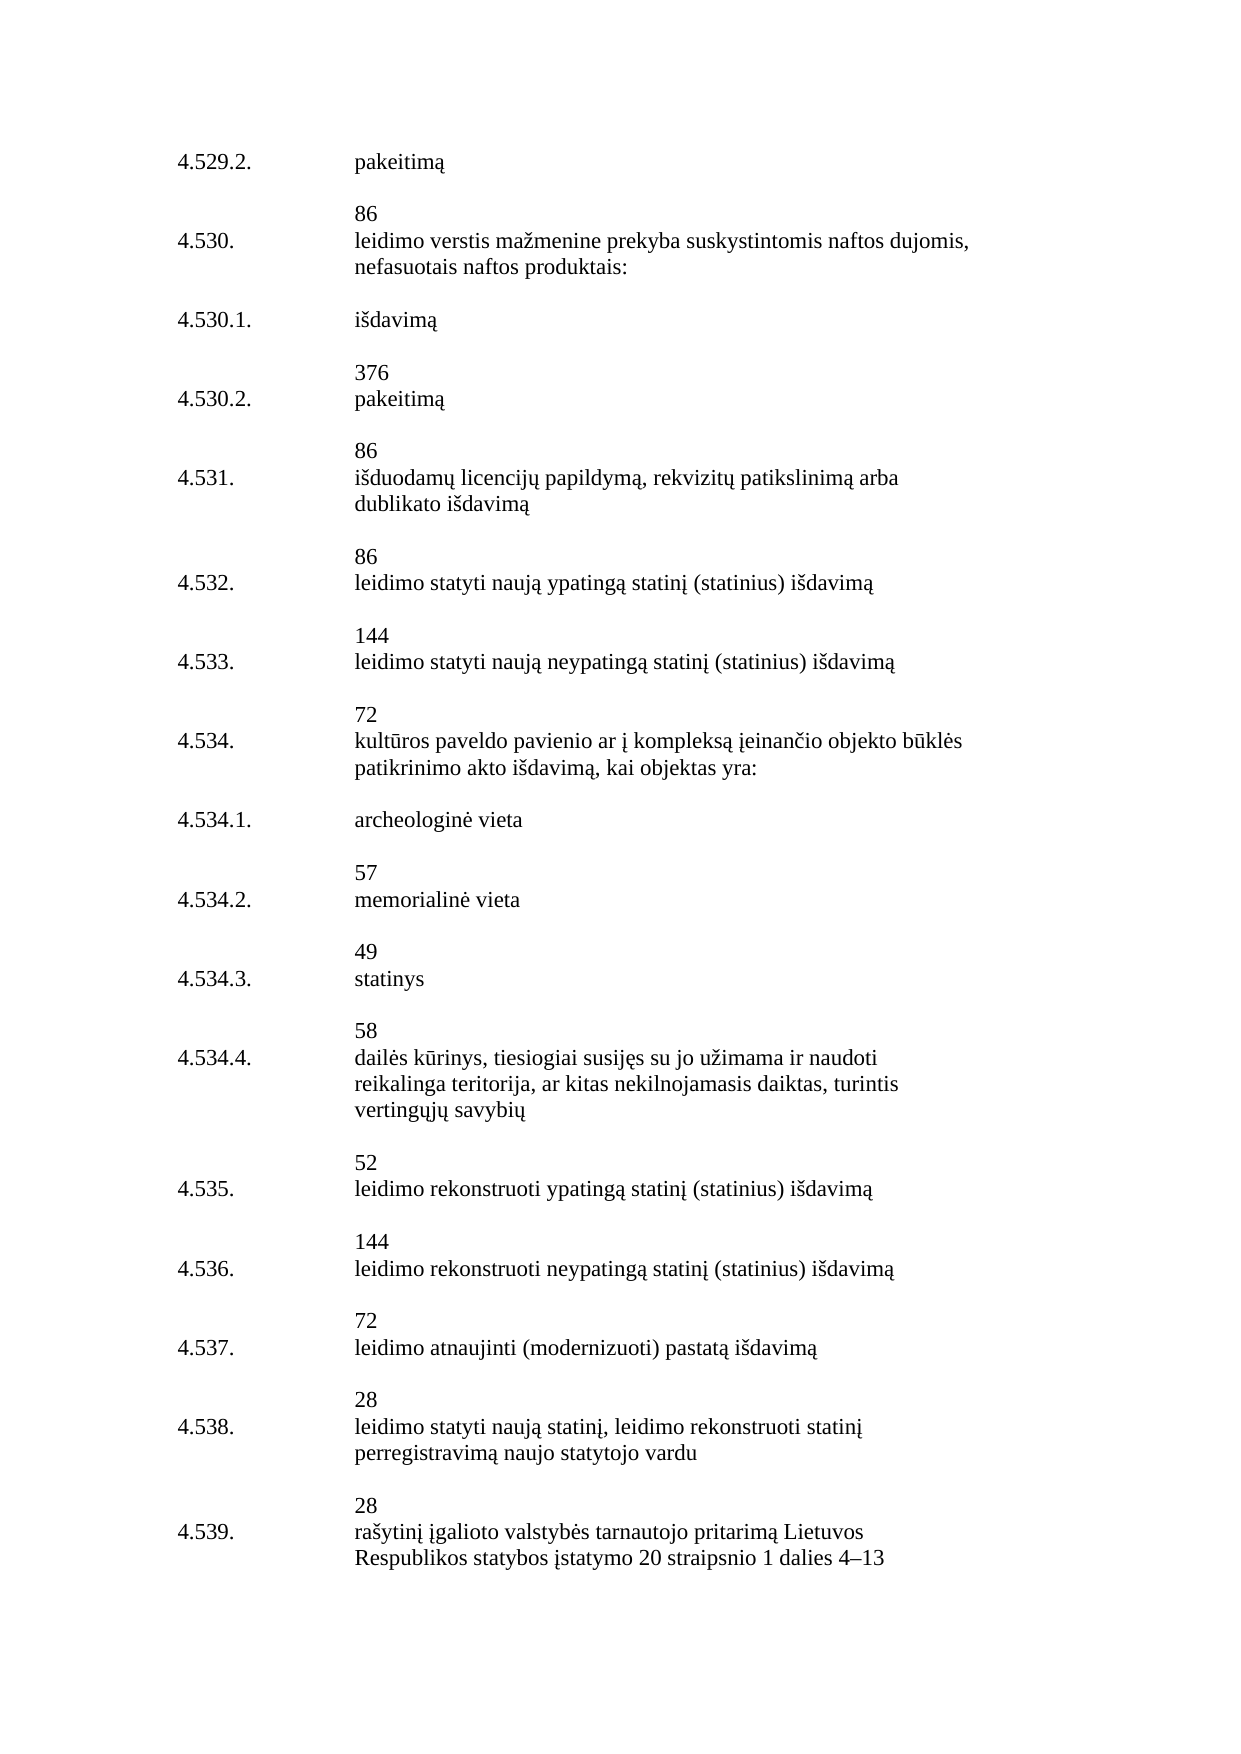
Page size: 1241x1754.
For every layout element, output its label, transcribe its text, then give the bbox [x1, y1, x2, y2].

text 4.534.4. dailės kūrinys, tiesiogiai susijęs su jo užimama ir naudoti [177, 1044, 975, 1070]
text 4.536. leidimo rekonstruoti neypatingą statinį (statinius) išdavimą 72 [177, 1254, 975, 1334]
text 4.534. kultūros paveldo pavienio ar į kompleksą įeinančio objekto būklės [177, 727, 975, 754]
text 4.532. leidimo statyti naują ypatingą statinį (statinius) išdavimą 144 [177, 569, 975, 648]
text reikalinga teritorija, ar kitas nekilnojamasis daiktas, turintis [354, 1070, 975, 1096]
text 4.531. išduodamų licencijų papildymą, rekvizitų patikslinimą arba [177, 464, 975, 490]
text 4.534.3. statinys 58 [177, 965, 975, 1044]
text 4.534.2. memorialinė vieta 49 [177, 886, 975, 965]
text 4.538. leidimo statyti naują statinį, leidimo rekonstruoti statinį [177, 1413, 975, 1439]
text 4.534.1. archeologinė vieta 57 [177, 807, 975, 886]
text 4.530.2. pakeitimą 86 [177, 385, 975, 464]
text Respublikos statybos įstatymo 20 straipsnio 1 dalies 4–13 [354, 1544, 975, 1571]
text 4.529.2. pakeitimą 86 [177, 148, 975, 227]
text vertingųjų savybių 52 [354, 1096, 975, 1176]
text nefasuotais naftos produktais: [354, 253, 975, 306]
text 4.537. leidimo atnaujinti (modernizuoti) pastatą išdavimą 28 [177, 1334, 975, 1413]
text perregistravimą naujo statytojo vardu 28 [354, 1439, 975, 1518]
text patikrinimo akto išdavimą, kai objektas yra: [354, 754, 975, 807]
text 4.533. leidimo statyti naują neypatingą statinį (statinius) išdavimą 72 [177, 648, 975, 727]
text 4.530. leidimo verstis mažmenine prekyba suskystintomis naftos dujomis, [177, 227, 975, 253]
text 4.530.1. išdavimą 376 [177, 306, 975, 385]
text 4.539. rašytinį įgalioto valstybės tarnautojo pritarimą Lietuvos [177, 1518, 975, 1544]
text dublikato išdavimą 86 [354, 490, 975, 569]
text 4.535. leidimo rekonstruoti ypatingą statinį (statinius) išdavimą 144 [177, 1176, 975, 1254]
